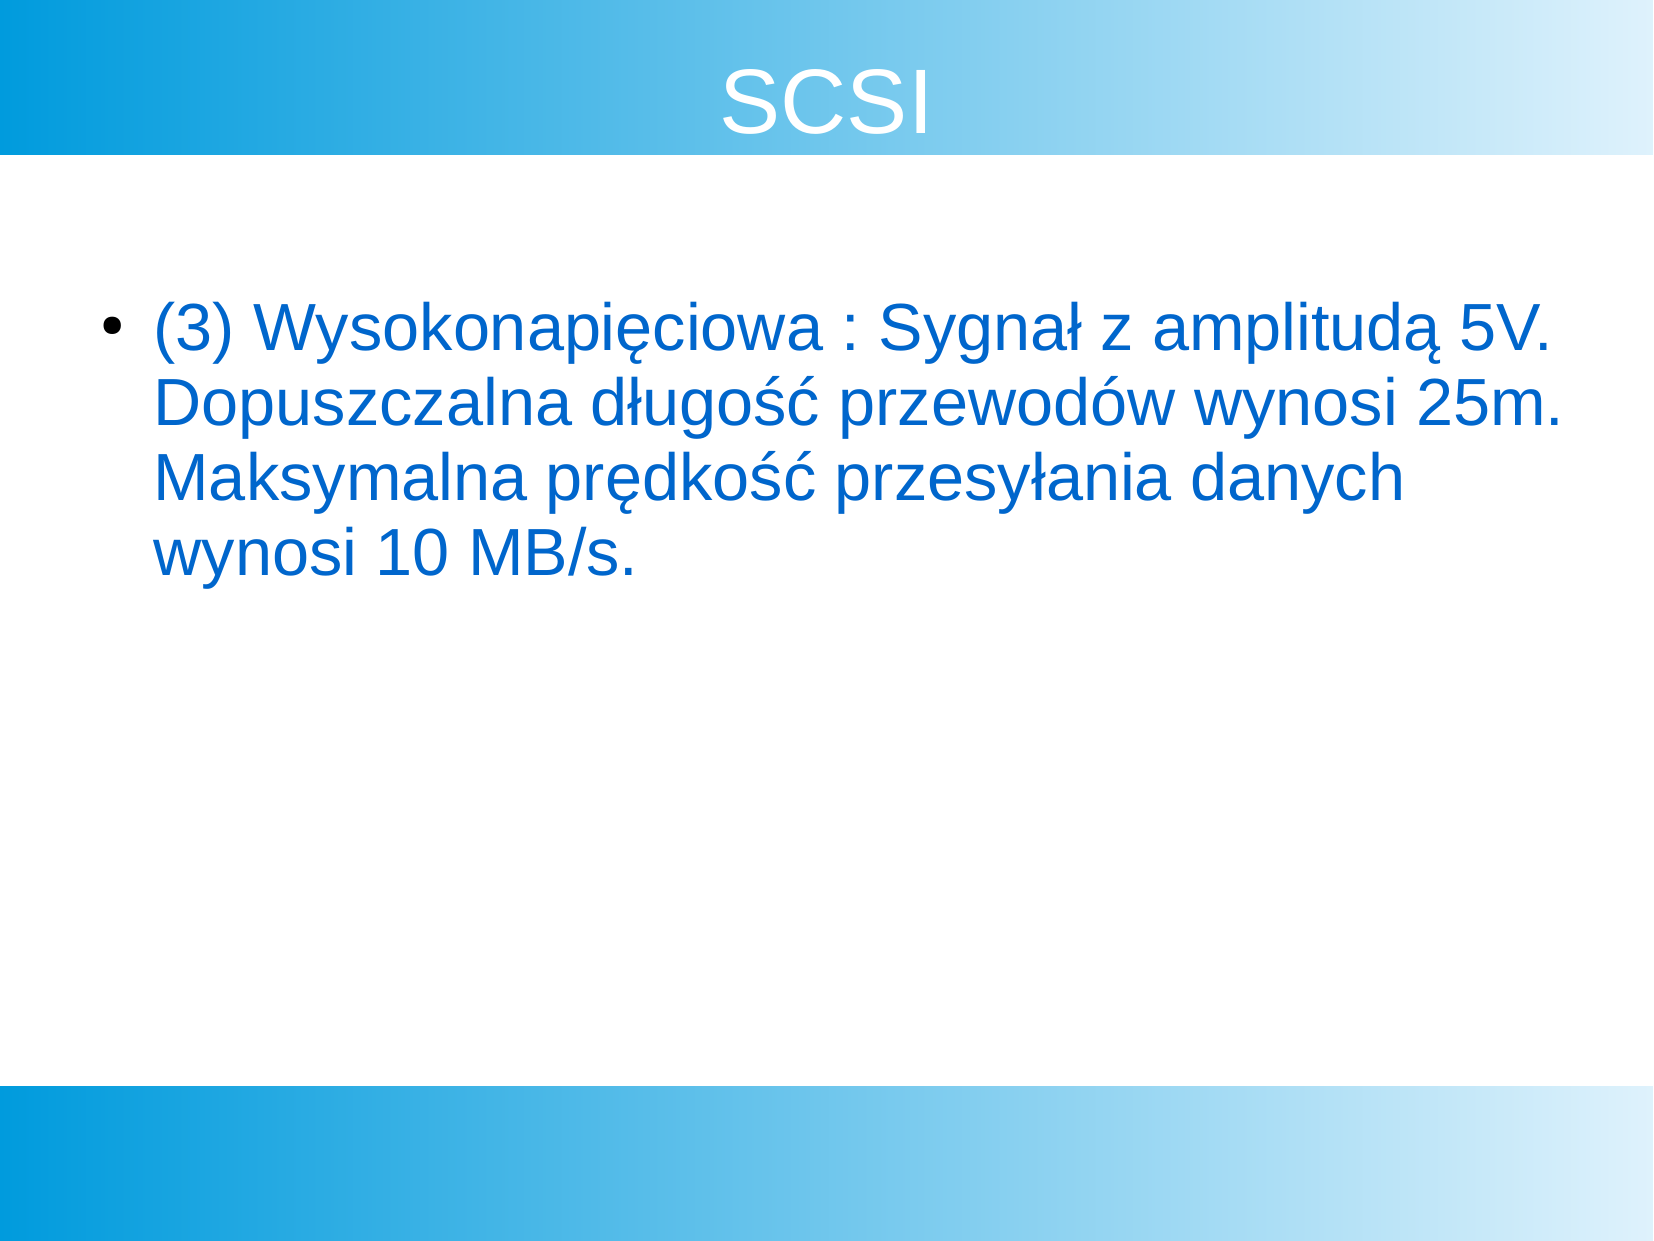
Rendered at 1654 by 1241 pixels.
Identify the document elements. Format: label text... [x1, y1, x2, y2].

title SCSI [82, 49, 1571, 155]
list (3) Wysokonapięciowa : Sygnał z amplitudą 5V. Dopuszczalna długość przewodów wynosi 25m. Maksymalna prędkość przesyłania danych wynosi 10 MB/s. [82, 290, 1571, 1010]
